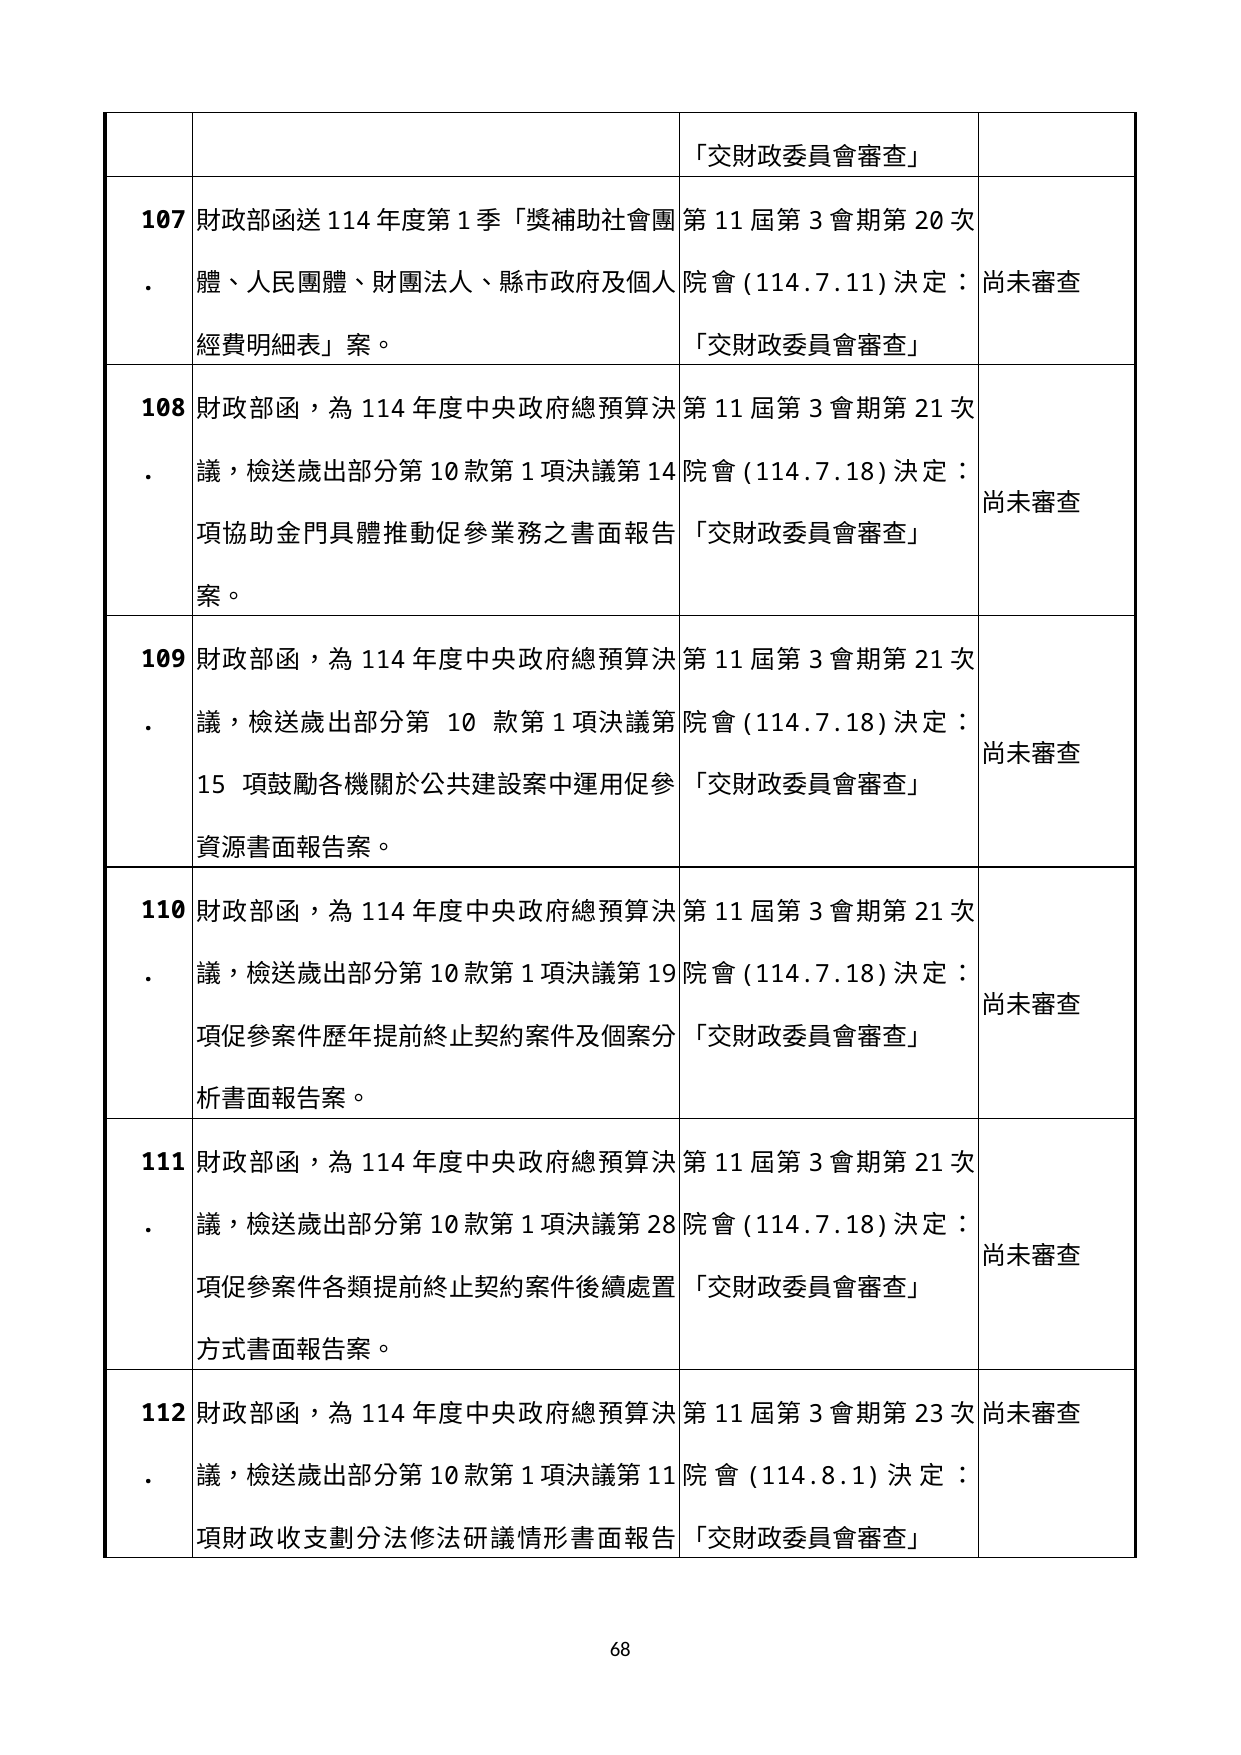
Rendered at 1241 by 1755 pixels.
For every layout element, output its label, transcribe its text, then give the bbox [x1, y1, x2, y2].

table_cell 財政部函，為114年度中央政府總預算決議，檢送歲出部分第10款第1項決議第11 項財政收支劃分法修法研議情形書面報告 [193, 1370, 679, 1557]
table_cell 財政部函，為114年度中央政府總預算決議，檢送歲出部分第10款第1項決議第28 項促參案件各類提前終止契約案件後續處置方式書面報告案。 [193, 1119, 679, 1368]
table_cell 尚未審查 [979, 177, 1134, 364]
table_cell 尚未審查 [979, 1119, 1134, 1368]
table_cell [107, 113, 192, 176]
table_cell 財政部函，為114年度中央政府總預算決議，檢送歲出部分第10款第1項決議第19 項促參案件歷年提前終止契約案件及個案分析書面報告案。 [193, 868, 679, 1117]
table_cell 財政部函送114年度第1季「獎補助社會團體、人民團體、財團法人、縣市政府及個人經費明細表」案。 [193, 177, 679, 364]
table_cell 「交財政委員會審查」 [680, 113, 978, 176]
table_cell [107, 177, 192, 364]
table_cell 第11屆第3會期第23次院會(114.8.1)決定：「交財政委員會審查」 [680, 1370, 978, 1557]
table_cell 財政部函，為114年度中央政府總預算決議，檢送歲出部分第10款第1項決議第14項協助金門具體推動促參業務之書面報告案。 [193, 365, 679, 615]
table_cell [107, 868, 192, 1117]
table_cell 尚未審查 [979, 365, 1134, 615]
table_cell 財政部函，為114年度中央政府總預算決議，檢送歲出部分第 10 款第1項決議第15 項鼓勵各機關於公共建設案中運用促參資源書面報告案。 [193, 616, 679, 866]
table_cell 第11屆第3會期第21次院會(114.7.18)決定：「交財政委員會審查」 [680, 868, 978, 1117]
table_cell [107, 616, 192, 866]
table_cell [193, 113, 679, 176]
table_cell [107, 1370, 192, 1557]
table_cell 尚未審查 [979, 616, 1134, 866]
table_cell 第11屆第3會期第21次院會(114.7.18)決定：「交財政委員會審查」 [680, 365, 978, 615]
table_cell 第11屆第3會期第20次院會(114.7.11)決定：「交財政委員會審查」 [680, 177, 978, 364]
table_cell 尚未審查 [979, 868, 1134, 1117]
table_cell 第11屆第3會期第21次院會(114.7.18)決定：「交財政委員會審查」 [680, 1119, 978, 1368]
table_cell 第11屆第3會期第21次院會(114.7.18)決定：「交財政委員會審查」 [680, 616, 978, 866]
table_cell [979, 113, 1134, 176]
table_cell [107, 1119, 192, 1368]
table_cell [107, 365, 192, 615]
table_cell 尚未審查 [979, 1370, 1134, 1557]
